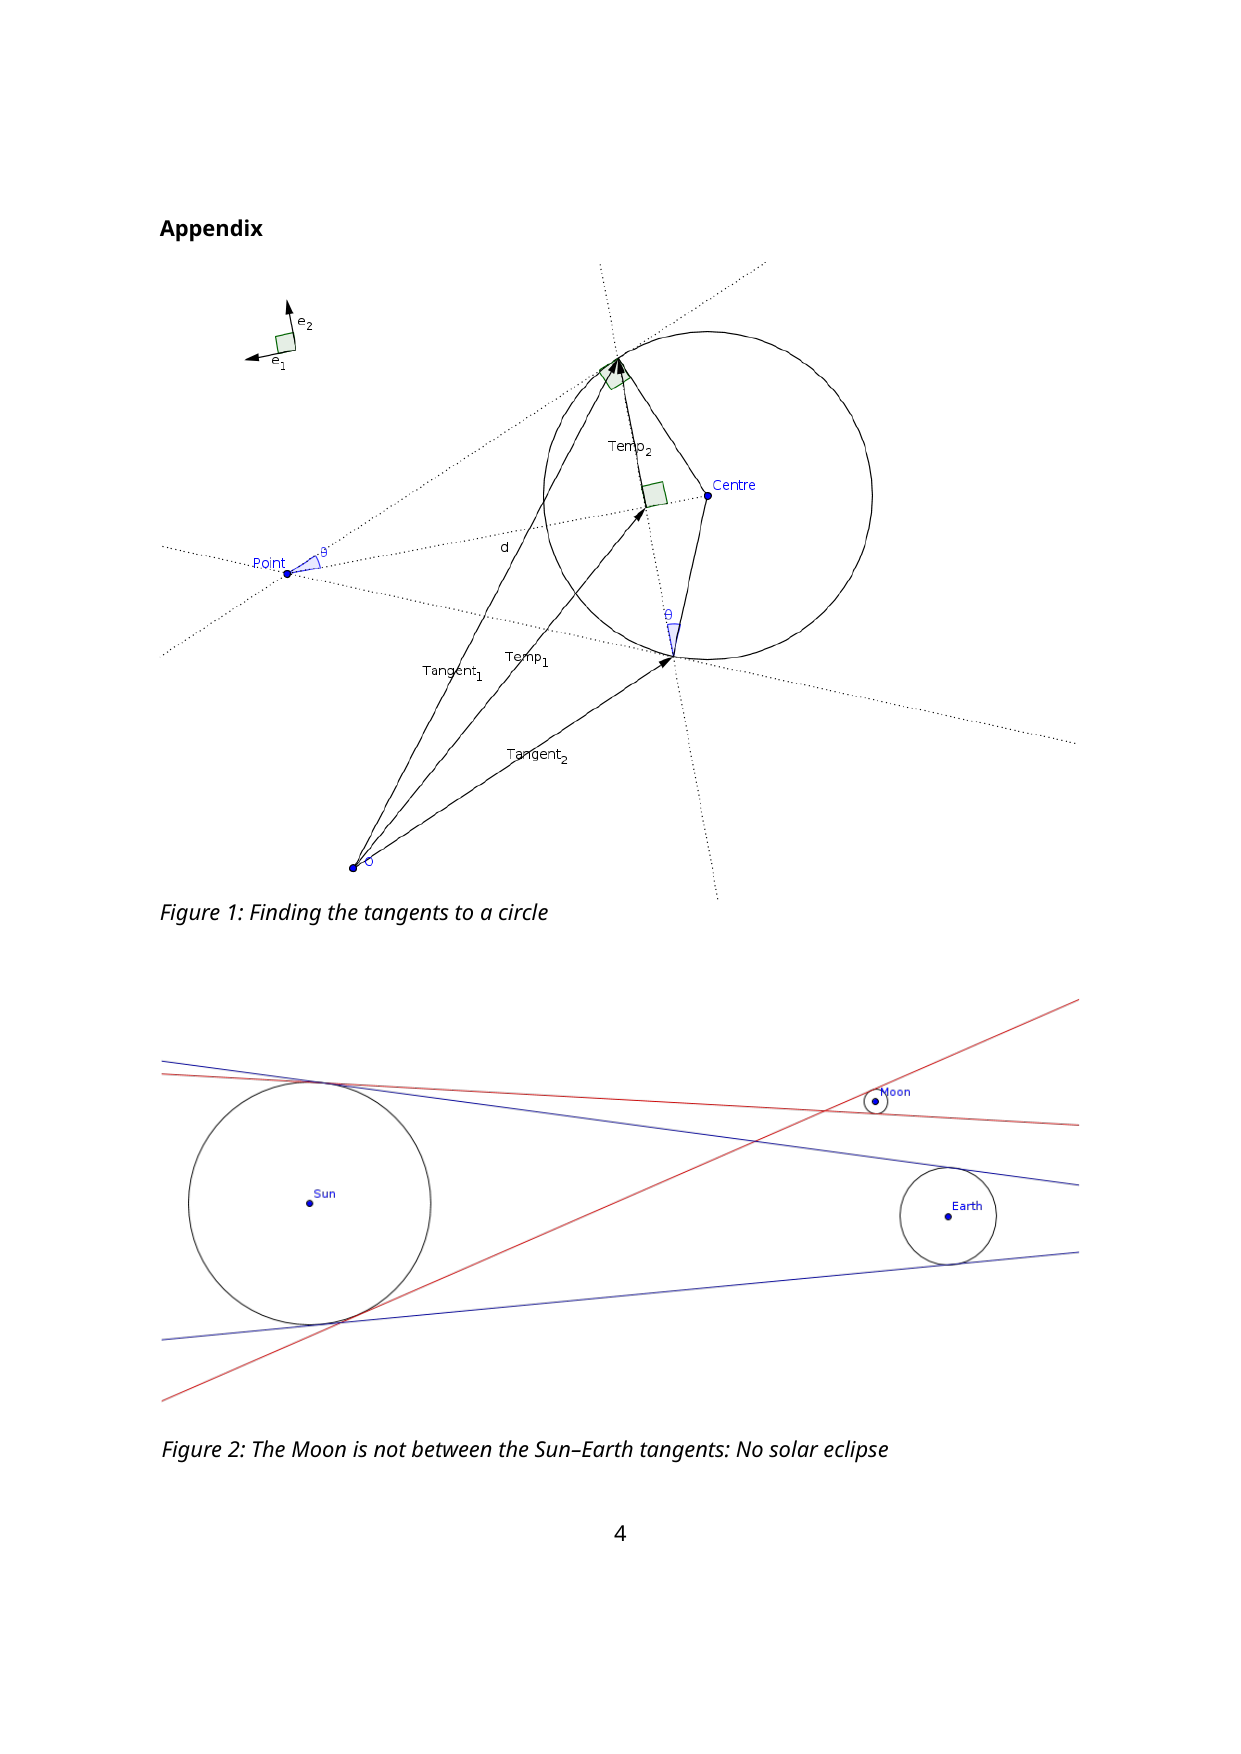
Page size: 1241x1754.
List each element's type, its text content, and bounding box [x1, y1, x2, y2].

text Figure 1: Finding the tangents to a circle [159, 901, 1077, 927]
text Figure 2: The Moon is not between the Sun–Earth tangents: No solar eclipse [161, 1437, 1079, 1463]
subtitle Appendix [159, 213, 1081, 243]
picture [159, 262, 1078, 901]
picture [161, 954, 1080, 1437]
